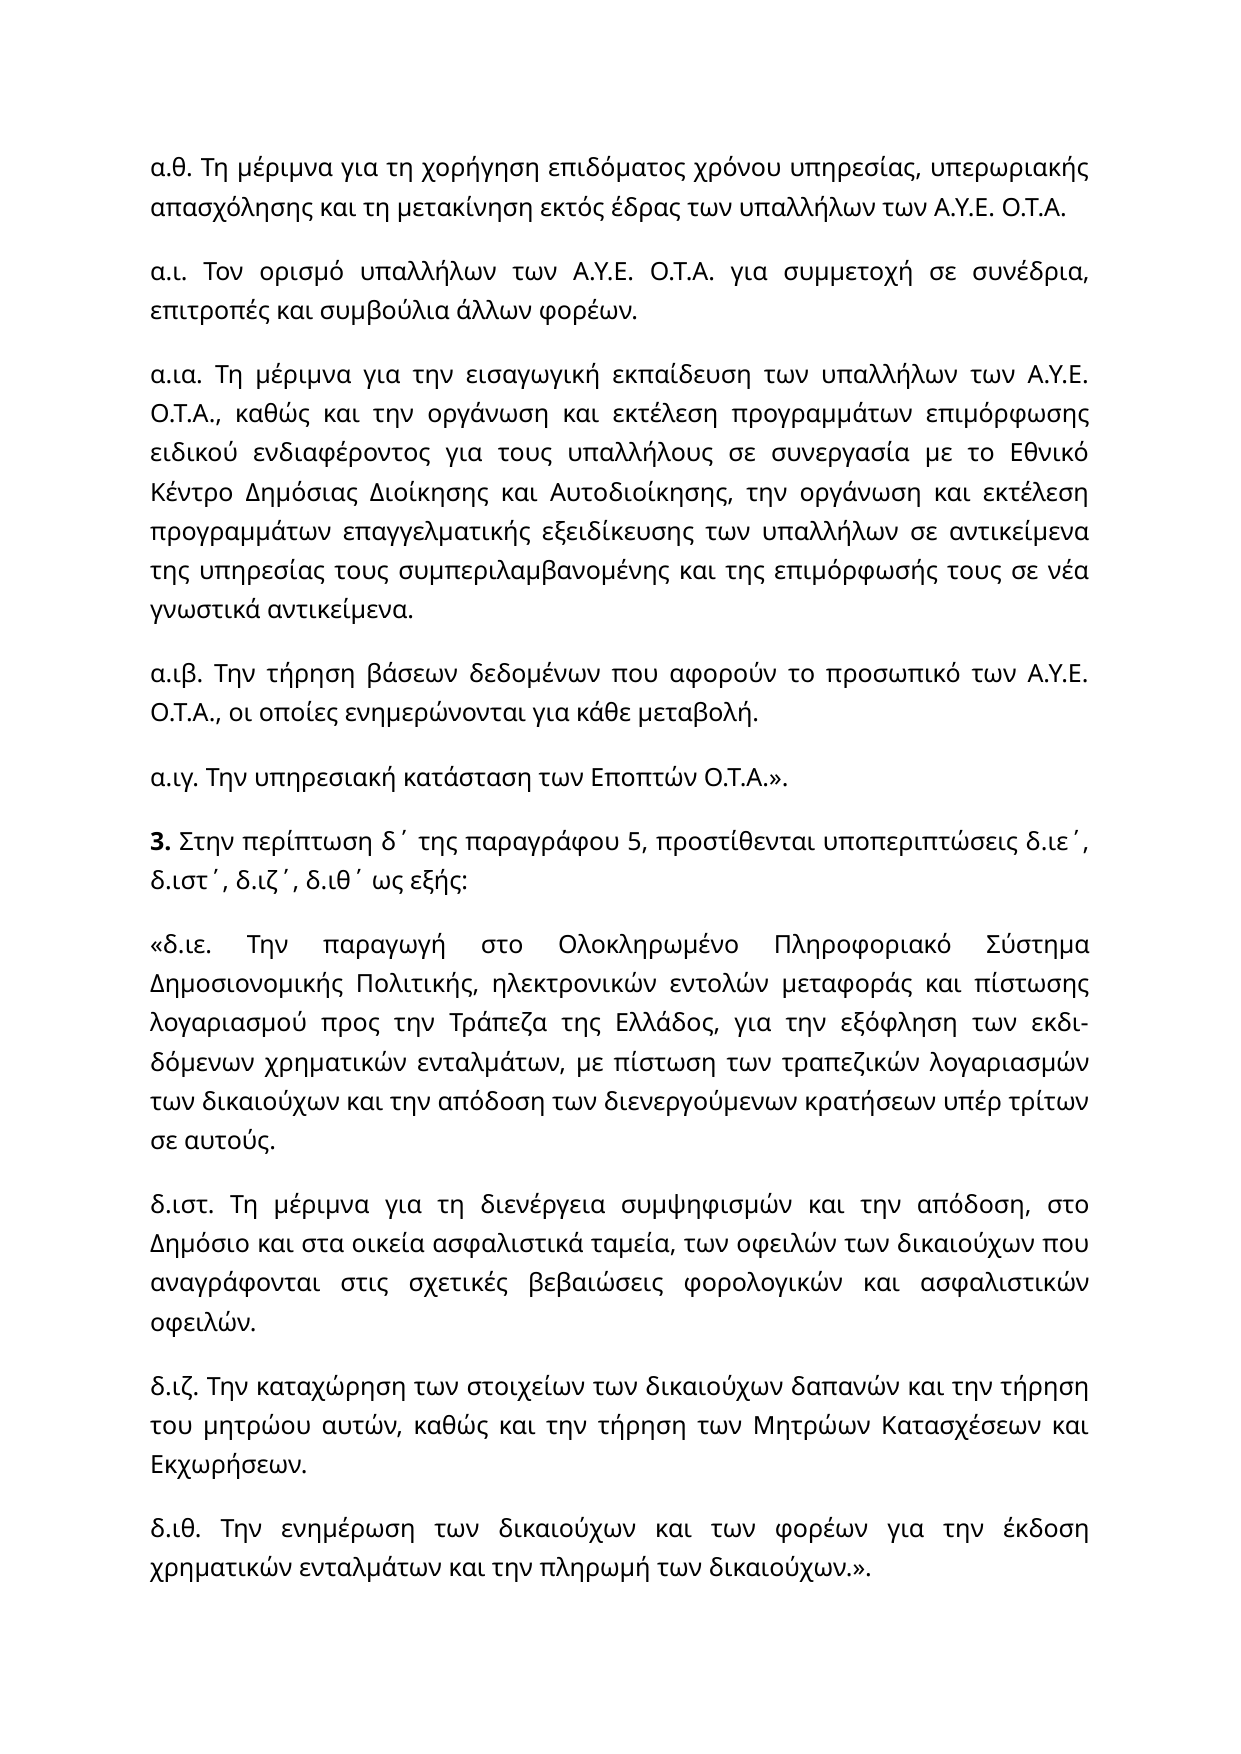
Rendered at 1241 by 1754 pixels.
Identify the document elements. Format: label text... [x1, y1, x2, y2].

text δ.ιζ. Την καταχώρηση των στοιχείων των δικαιούχων δαπανών και την τήρηση του μητρώου αυτών, καθώς και την τήρηση των Μητρώων Κατασχέσεων και Εκχωρήσεων. [150, 1368, 1090, 1481]
text δ.ιστ. Τη μέριμνα για τη διενέργεια συμψηφισμών και την απόδοση, στο Δημόσιο και στα οικεία ασφαλιστικά ταμεία, των οφειλών των δικαιούχων που αναγράφονται στις σχετικές βεβαιώσεις φορολογικών και ασφαλιστικών οφειλών. [150, 1187, 1090, 1338]
text 3. Στην περίπτωση δ΄ της παραγράφου 5, προστίθενται υποπεριπτώσεις δ.ιε΄, δ.ιστ΄, δ.ιζ΄, δ.ιθ΄ ως εξής: [150, 823, 1090, 897]
text «δ.ιε. Την παραγωγή στο Ολοκληρωμένο Πληροφοριακό Σύστημα Δημοσιονομικής Πολιτικής, ηλεκτρονικών εντολών μεταφοράς και πίστωσης λογαριασμού προς την Τράπεζα της Ελλάδος, για την εξόφληση των εκδι- δόμενων χρηματικών ενταλμάτων, με πίστωση των τραπεζικών λογαριασμών των δικαιούχων και την απόδοση των διενεργούμενων κρατήσεων υπέρ τρίτων σε αυτούς. [150, 927, 1090, 1157]
text α.ια. Τη μέριμνα για την εισαγωγική εκπαίδευση των υπαλλήλων των Α.Υ.Ε. Ο.Τ.Α., καθώς και την οργάνωση και εκτέλεση προγραμμάτων επιμόρφωσης ειδικού ενδιαφέροντος για τους υπαλλήλους σε συνεργασία με το Εθνικό Κέντρο Δημόσιας Διοίκησης και Αυτοδιοίκησης, την οργάνωση και εκτέλεση προγραμμάτων επαγγελματικής εξειδίκευσης των υπαλλήλων σε αντικείμενα της υπηρεσίας τους συμπεριλαμβανομένης και της επιμόρφωσής τους σε νέα γνωστικά αντικείμενα. [150, 357, 1090, 626]
text α.ιβ. Την τήρηση βάσεων δεδομένων που αφορούν το προσωπικό των Α.Υ.Ε. Ο.Τ.Α., οι οποίες ενημερώνονται για κάθε μεταβολή. [150, 656, 1090, 729]
text α.ιγ. Την υπηρεσιακή κατάσταση των Εποπτών Ο.Τ.Α.». [150, 759, 1090, 793]
text α.θ. Τη μέριμνα για τη χορήγηση επιδόματος χρόνου υπηρεσίας, υπερωριακής απασχόλησης και τη μετακίνηση εκτός έδρας των υπαλλήλων των Α.Υ.Ε. Ο.Τ.Α. [150, 150, 1090, 223]
text α.ι. Τον ορισμό υπαλλήλων των Α.Υ.Ε. Ο.Τ.Α. για συμμετοχή σε συνέδρια, επιτροπές και συμβούλια άλλων φορέων. [150, 253, 1090, 327]
text δ.ιθ. Την ενημέρωση των δικαιούχων και των φορέων για την έκδοση χρηματικών ενταλμάτων και την πληρωμή των δικαιούχων.». [150, 1511, 1090, 1584]
